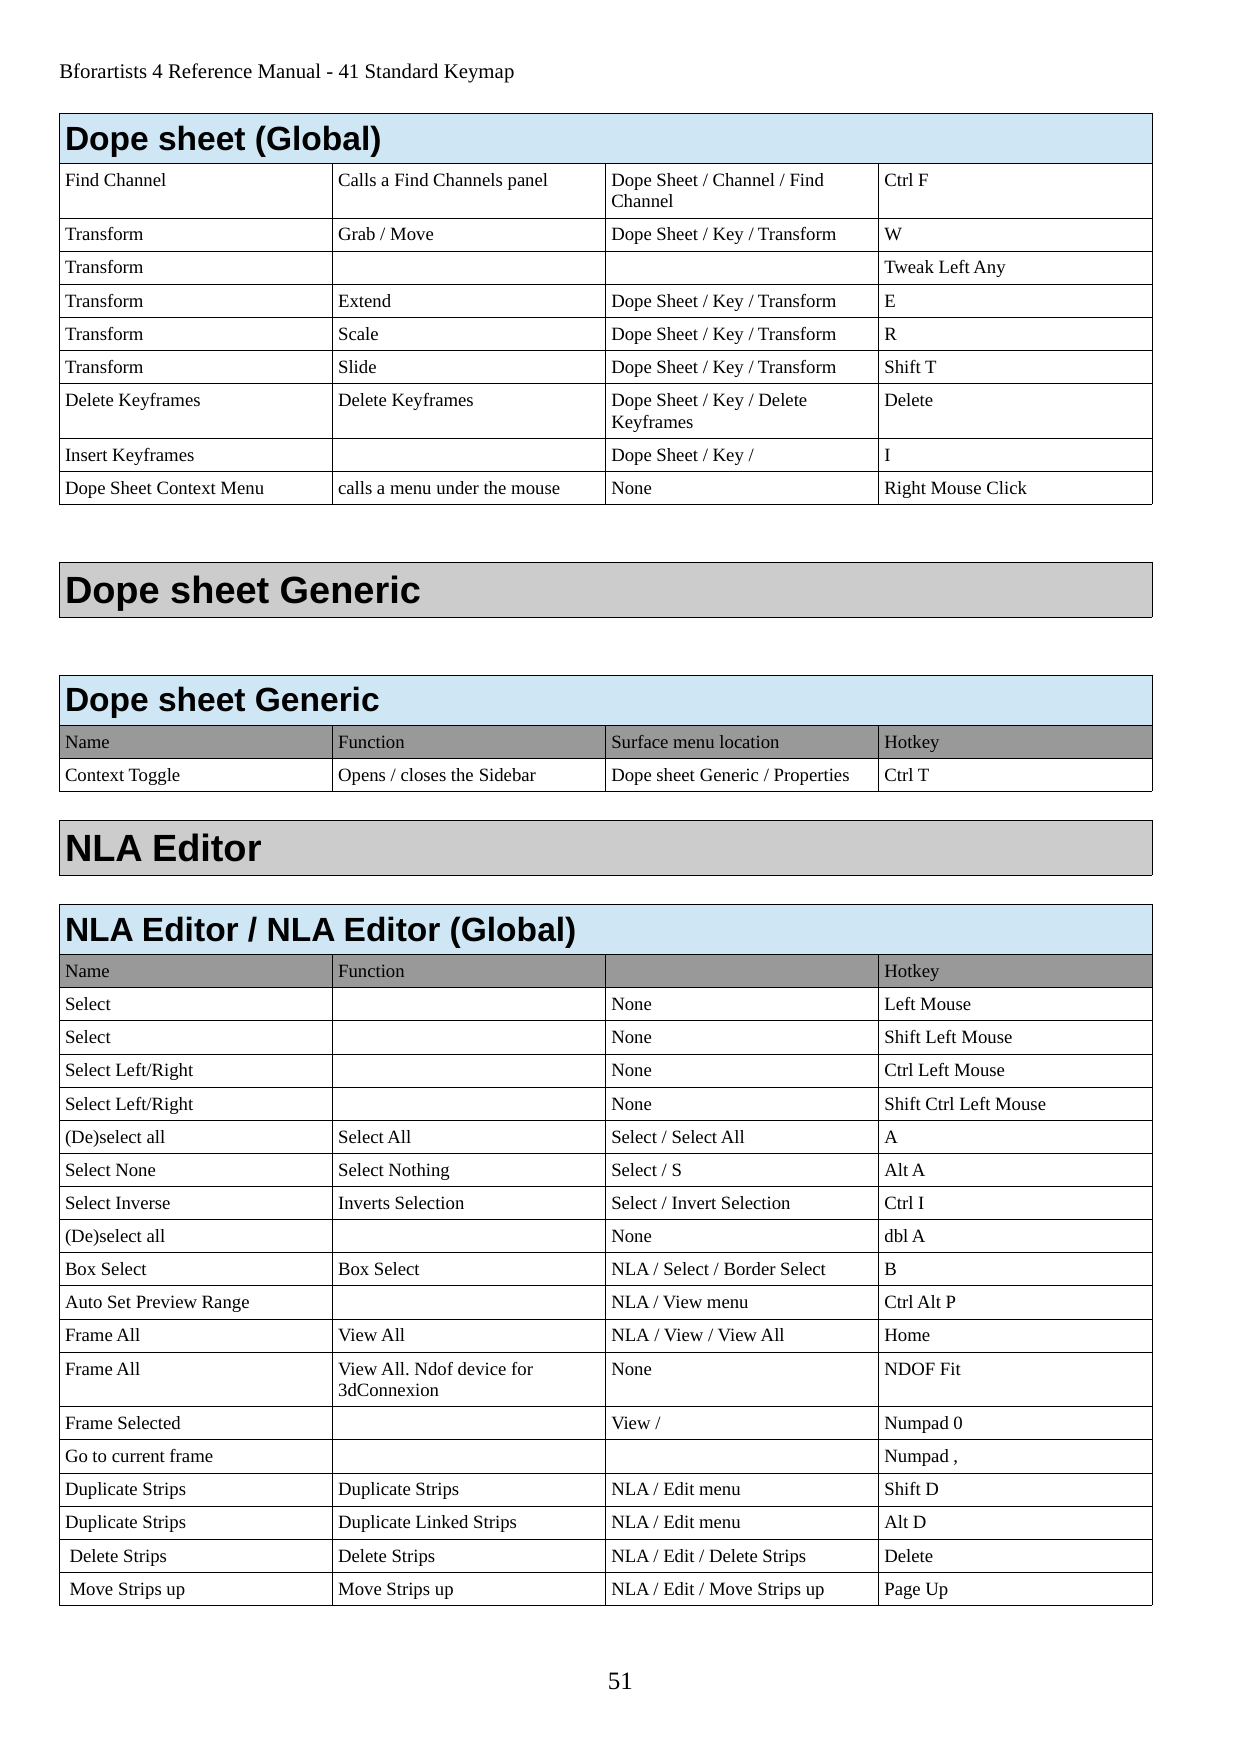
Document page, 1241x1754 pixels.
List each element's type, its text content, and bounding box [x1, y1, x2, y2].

table_cell Dope Sheet / Key / Transform [606, 285, 878, 317]
table_cell Shift Left Mouse [879, 1021, 1152, 1053]
table_cell Ctrl I [879, 1187, 1152, 1219]
table_cell [333, 1088, 605, 1120]
table_cell [333, 1055, 605, 1087]
table_cell Select Nothing [333, 1154, 605, 1186]
table_cell E [879, 285, 1152, 317]
table_cell Move Strips up [60, 1573, 332, 1605]
table_cell Inverts Selection [333, 1187, 605, 1219]
table_cell Find Channel [60, 164, 332, 217]
table_cell None [606, 1220, 878, 1252]
table_cell None [606, 472, 878, 504]
table_cell [333, 1440, 605, 1472]
table_cell Shift T [879, 351, 1152, 383]
table_cell Home [879, 1320, 1152, 1352]
table_cell Delete [879, 1540, 1152, 1572]
table_cell Numpad , [879, 1440, 1152, 1472]
table_cell Duplicate Strips [333, 1474, 605, 1506]
table_header Dope sheet Generic [60, 563, 1152, 617]
table_cell Frame All [60, 1353, 332, 1406]
table_cell Transform [60, 285, 332, 317]
table_cell Select Left/Right [60, 1088, 332, 1120]
table_cell Auto Set Preview Range [60, 1286, 332, 1318]
table_cell Select / Select All [606, 1121, 878, 1153]
table_cell Delete Strips [333, 1540, 605, 1572]
table_cell Dope Sheet / Key / Transform [606, 318, 878, 350]
table_header Dope sheet (Global) [60, 114, 1152, 163]
table_cell Ctrl T [879, 759, 1152, 791]
table_cell None [606, 1055, 878, 1087]
table_cell Select Left/Right [60, 1055, 332, 1087]
table_cell Name [60, 955, 332, 987]
table_cell NDOF Fit [879, 1353, 1152, 1406]
table_cell Opens / closes the Sidebar [333, 759, 605, 791]
table_cell Dope Sheet / Key / Transform [606, 351, 878, 383]
table_cell Select / S [606, 1154, 878, 1186]
table_cell NLA / Edit menu [606, 1507, 878, 1539]
table_cell Box Select [60, 1253, 332, 1285]
table_cell Delete Keyframes [60, 384, 332, 438]
table_cell NLA / View menu [606, 1286, 878, 1318]
table_cell [333, 988, 605, 1020]
table_cell R [879, 318, 1152, 350]
table_cell Select Inverse [60, 1187, 332, 1219]
table_cell [333, 252, 605, 284]
table_cell Numpad 0 [879, 1407, 1152, 1439]
table_cell [333, 1220, 605, 1252]
table_cell W [879, 219, 1152, 251]
table_cell NLA / Edit menu [606, 1474, 878, 1506]
table_cell Dope Sheet / Key / Transform [606, 219, 878, 251]
table_header NLA Editor [60, 821, 1152, 875]
table_cell Transform [60, 219, 332, 251]
table_cell Select None [60, 1154, 332, 1186]
table_cell Hotkey [879, 955, 1152, 987]
table_cell calls a menu under the mouse [333, 472, 605, 504]
table_cell Duplicate Linked Strips [333, 1507, 605, 1539]
table_cell Name [60, 726, 332, 758]
table_cell Select All [333, 1121, 605, 1153]
table_cell Delete Strips [60, 1540, 332, 1572]
table_cell A [879, 1121, 1152, 1153]
table_cell Box Select [333, 1253, 605, 1285]
table_cell Select [60, 988, 332, 1020]
table_cell Slide [333, 351, 605, 383]
table_cell Tweak Left Any [879, 252, 1152, 284]
table_cell Duplicate Strips [60, 1474, 332, 1506]
table_cell Transform [60, 318, 332, 350]
table_cell NLA / View / View All [606, 1320, 878, 1352]
table_header NLA Editor / NLA Editor (Global) [60, 905, 1152, 954]
table_cell [333, 1021, 605, 1053]
table_cell Page Up [879, 1573, 1152, 1605]
table_cell Transform [60, 351, 332, 383]
table_cell Insert Keyframes [60, 439, 332, 471]
table_cell Hotkey [879, 726, 1152, 758]
table_cell (De)select all [60, 1121, 332, 1153]
table_cell Delete [879, 384, 1152, 438]
table_cell Left Mouse [879, 988, 1152, 1020]
table_cell None [606, 1088, 878, 1120]
table_cell Transform [60, 252, 332, 284]
table_cell [606, 955, 878, 987]
table_cell dbl A [879, 1220, 1152, 1252]
table_cell Extend [333, 285, 605, 317]
table_cell (De)select all [60, 1220, 332, 1252]
table_cell NLA / Edit / Delete Strips [606, 1540, 878, 1572]
table_cell Go to current frame [60, 1440, 332, 1472]
table_cell Context Toggle [60, 759, 332, 791]
table_cell Surface menu location [606, 726, 878, 758]
table_cell Function [333, 955, 605, 987]
table_cell Ctrl F [879, 164, 1152, 217]
table_cell Dope Sheet / Key / Delete Keyframes [606, 384, 878, 438]
table_cell Shift D [879, 1474, 1152, 1506]
table_cell None [606, 1353, 878, 1406]
table_cell Select / Invert Selection [606, 1187, 878, 1219]
table_cell View All [333, 1320, 605, 1352]
table_cell None [606, 988, 878, 1020]
table_cell Shift Ctrl Left Mouse [879, 1088, 1152, 1120]
table_cell Right Mouse Click [879, 472, 1152, 504]
table_cell [606, 252, 878, 284]
table_cell [333, 1286, 605, 1318]
table_cell Dope Sheet / Channel / Find Channel [606, 164, 878, 217]
table_cell Move Strips up [333, 1573, 605, 1605]
table_cell [333, 439, 605, 471]
table_cell Scale [333, 318, 605, 350]
table_cell Alt D [879, 1507, 1152, 1539]
table_cell Ctrl Alt P [879, 1286, 1152, 1318]
table_cell NLA / Select / Border Select [606, 1253, 878, 1285]
table_cell Select [60, 1021, 332, 1053]
table_cell Grab / Move [333, 219, 605, 251]
table_cell Frame All [60, 1320, 332, 1352]
table_cell [333, 1407, 605, 1439]
table_cell I [879, 439, 1152, 471]
table_cell Delete Keyframes [333, 384, 605, 438]
table_cell None [606, 1021, 878, 1053]
table_cell NLA / Edit / Move Strips up [606, 1573, 878, 1605]
table_cell Frame Selected [60, 1407, 332, 1439]
table_cell Calls a Find Channels panel [333, 164, 605, 217]
table_cell Dope sheet Generic / Properties [606, 759, 878, 791]
table_cell Function [333, 726, 605, 758]
table_cell Dope Sheet / Key / [606, 439, 878, 471]
table_cell Dope Sheet Context Menu [60, 472, 332, 504]
table_cell Duplicate Strips [60, 1507, 332, 1539]
table_cell View All. Ndof device for 3dConnexion [333, 1353, 605, 1406]
table_cell [606, 1440, 878, 1472]
table_cell View / [606, 1407, 878, 1439]
table_header Dope sheet Generic [60, 676, 1152, 725]
table_cell Ctrl Left Mouse [879, 1055, 1152, 1087]
table_cell B [879, 1253, 1152, 1285]
table_cell Alt A [879, 1154, 1152, 1186]
